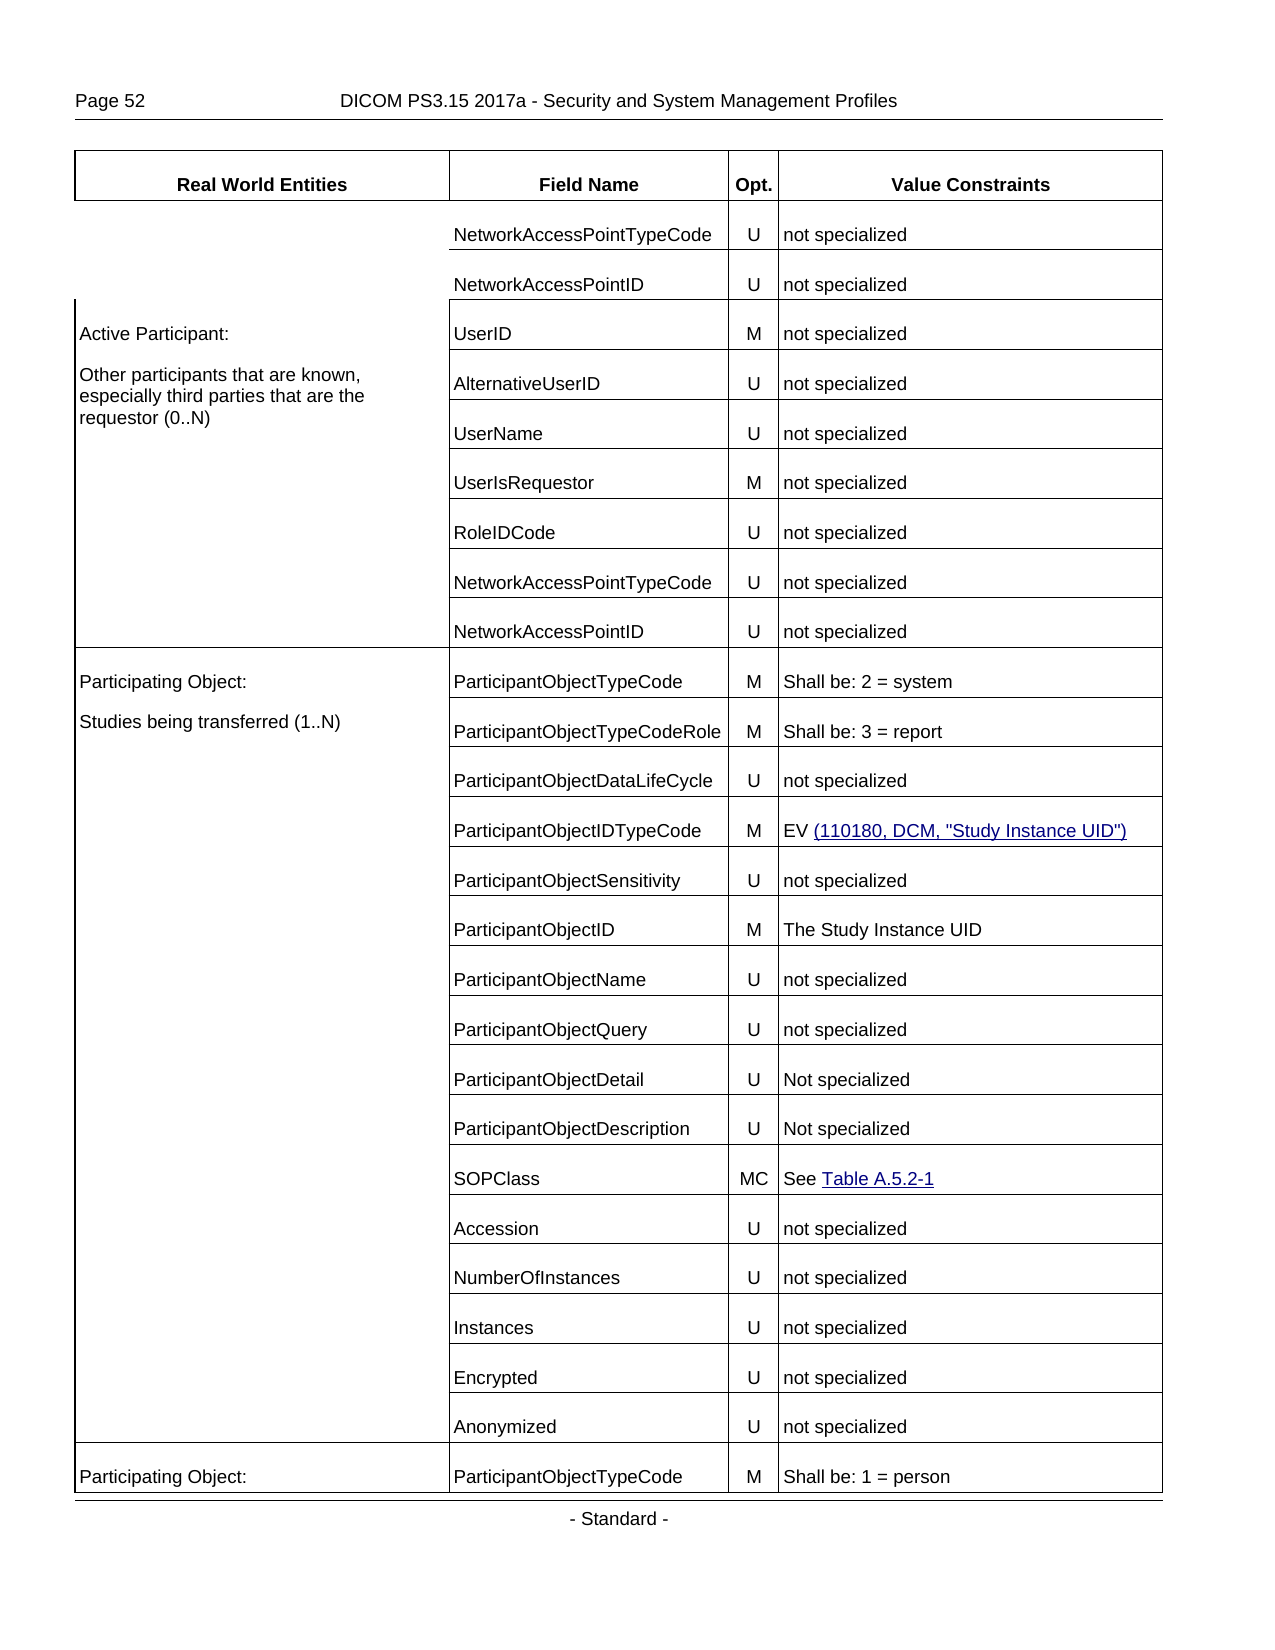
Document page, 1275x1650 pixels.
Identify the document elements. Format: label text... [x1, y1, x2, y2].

table_cell Shall be: 2 = system [779, 648, 1162, 697]
table_cell U [729, 747, 778, 796]
table_cell U [729, 549, 778, 597]
table_cell not specialized [779, 1244, 1162, 1293]
table_cell ParticipantObjectName [450, 946, 728, 995]
table_cell M [729, 1443, 778, 1492]
table_header Real World Entities [76, 151, 449, 200]
table_cell ParticipantObjectDescription [450, 1095, 728, 1144]
table_cell U [729, 350, 778, 398]
table_cell UserID [450, 300, 728, 349]
table_cell M [729, 797, 778, 846]
table_cell Shall be: 3 = report [779, 698, 1162, 746]
table_cell Shall be: 1 = person [779, 1443, 1162, 1492]
table_cell Not specialized [779, 1095, 1162, 1144]
table_cell NumberOfInstances [450, 1244, 728, 1293]
table_cell not specialized [779, 1294, 1162, 1342]
table_cell not specialized [779, 598, 1162, 647]
table_cell not specialized [779, 1344, 1162, 1392]
table_cell ParticipantObjectDetail [450, 1045, 728, 1094]
table_cell not specialized [779, 499, 1162, 547]
table_cell U [729, 996, 778, 1044]
table_cell U [729, 1244, 778, 1293]
table_cell U [729, 1294, 778, 1342]
table_cell Anonymized [450, 1393, 728, 1442]
table_cell M [729, 698, 778, 746]
table_cell not specialized [779, 400, 1162, 448]
table_cell not specialized [779, 449, 1162, 498]
table_cell ParticipantObjectTypeCodeRole [450, 698, 728, 746]
table_cell Accession [450, 1195, 728, 1243]
table_cell not specialized [779, 300, 1162, 349]
table_cell U [729, 499, 778, 547]
table_cell M [729, 449, 778, 498]
table_cell UserIsRequestor [450, 449, 728, 498]
table_cell M [729, 300, 778, 349]
table_header Value Constraints [779, 151, 1162, 200]
table_cell M [729, 896, 778, 945]
table_cell U [729, 598, 778, 647]
table_cell NetworkAccessPointTypeCode [450, 549, 728, 597]
table_cell AlternativeUserID [450, 350, 728, 398]
table_cell UserName [450, 400, 728, 448]
table_cell not specialized [779, 996, 1162, 1044]
table_cell M [729, 648, 778, 697]
table_cell not specialized [779, 847, 1162, 895]
table_cell ParticipantObjectTypeCode [450, 648, 728, 697]
table_cell U [729, 1344, 778, 1392]
table_cell U [729, 1095, 778, 1144]
table_cell not specialized [779, 1393, 1162, 1442]
table_cell not specialized [779, 747, 1162, 796]
table_cell ParticipantObjectQuery [450, 996, 728, 1044]
table_cell U [729, 1393, 778, 1442]
table_header Field Name [450, 151, 728, 200]
table_header Opt. [729, 151, 778, 200]
table_cell NetworkAccessPointID [450, 598, 728, 647]
table_cell EV (110180, DCM, "Study Instance UID") [779, 797, 1162, 846]
table_cell The Study Instance UID [779, 896, 1162, 945]
table_cell Encrypted [450, 1344, 728, 1392]
table_cell NetworkAccessPointTypeCode [449, 201, 728, 249]
table_cell ParticipantObjectDataLifeCycle [450, 747, 728, 796]
table_cell U [729, 400, 778, 448]
table_cell U [729, 250, 778, 299]
table_cell U [729, 1045, 778, 1094]
table_cell Active Participant: Other participants that are known, especially third parties that are the requestor (0..N) [76, 299, 449, 647]
table_cell ParticipantObjectTypeCode [450, 1443, 728, 1492]
table_cell U [729, 847, 778, 895]
table_cell Participating Object: [76, 1443, 449, 1492]
table_cell U [729, 1195, 778, 1243]
table_cell RoleIDCode [450, 499, 728, 547]
table_cell MC [729, 1145, 778, 1193]
table_cell Not specialized [779, 1045, 1162, 1094]
table_cell ParticipantObjectIDTypeCode [450, 797, 728, 846]
table_cell not specialized [779, 1195, 1162, 1243]
table_cell ParticipantObjectSensitivity [450, 847, 728, 895]
table_cell Participating Object: Studies being transferred (1..N) [76, 648, 449, 1442]
table_cell not specialized [779, 946, 1162, 995]
table_cell U [729, 201, 778, 249]
table_cell U [729, 946, 778, 995]
table_cell SOPClass [450, 1145, 728, 1193]
table_cell See Table A.5.2-1 [779, 1145, 1162, 1193]
table_cell not specialized [779, 549, 1162, 597]
table_cell ParticipantObjectID [450, 896, 728, 945]
table_cell not specialized [779, 250, 1162, 299]
table_cell not specialized [779, 201, 1162, 249]
table_cell not specialized [779, 350, 1162, 398]
table_cell Instances [450, 1294, 728, 1342]
table_cell NetworkAccessPointID [449, 250, 728, 299]
